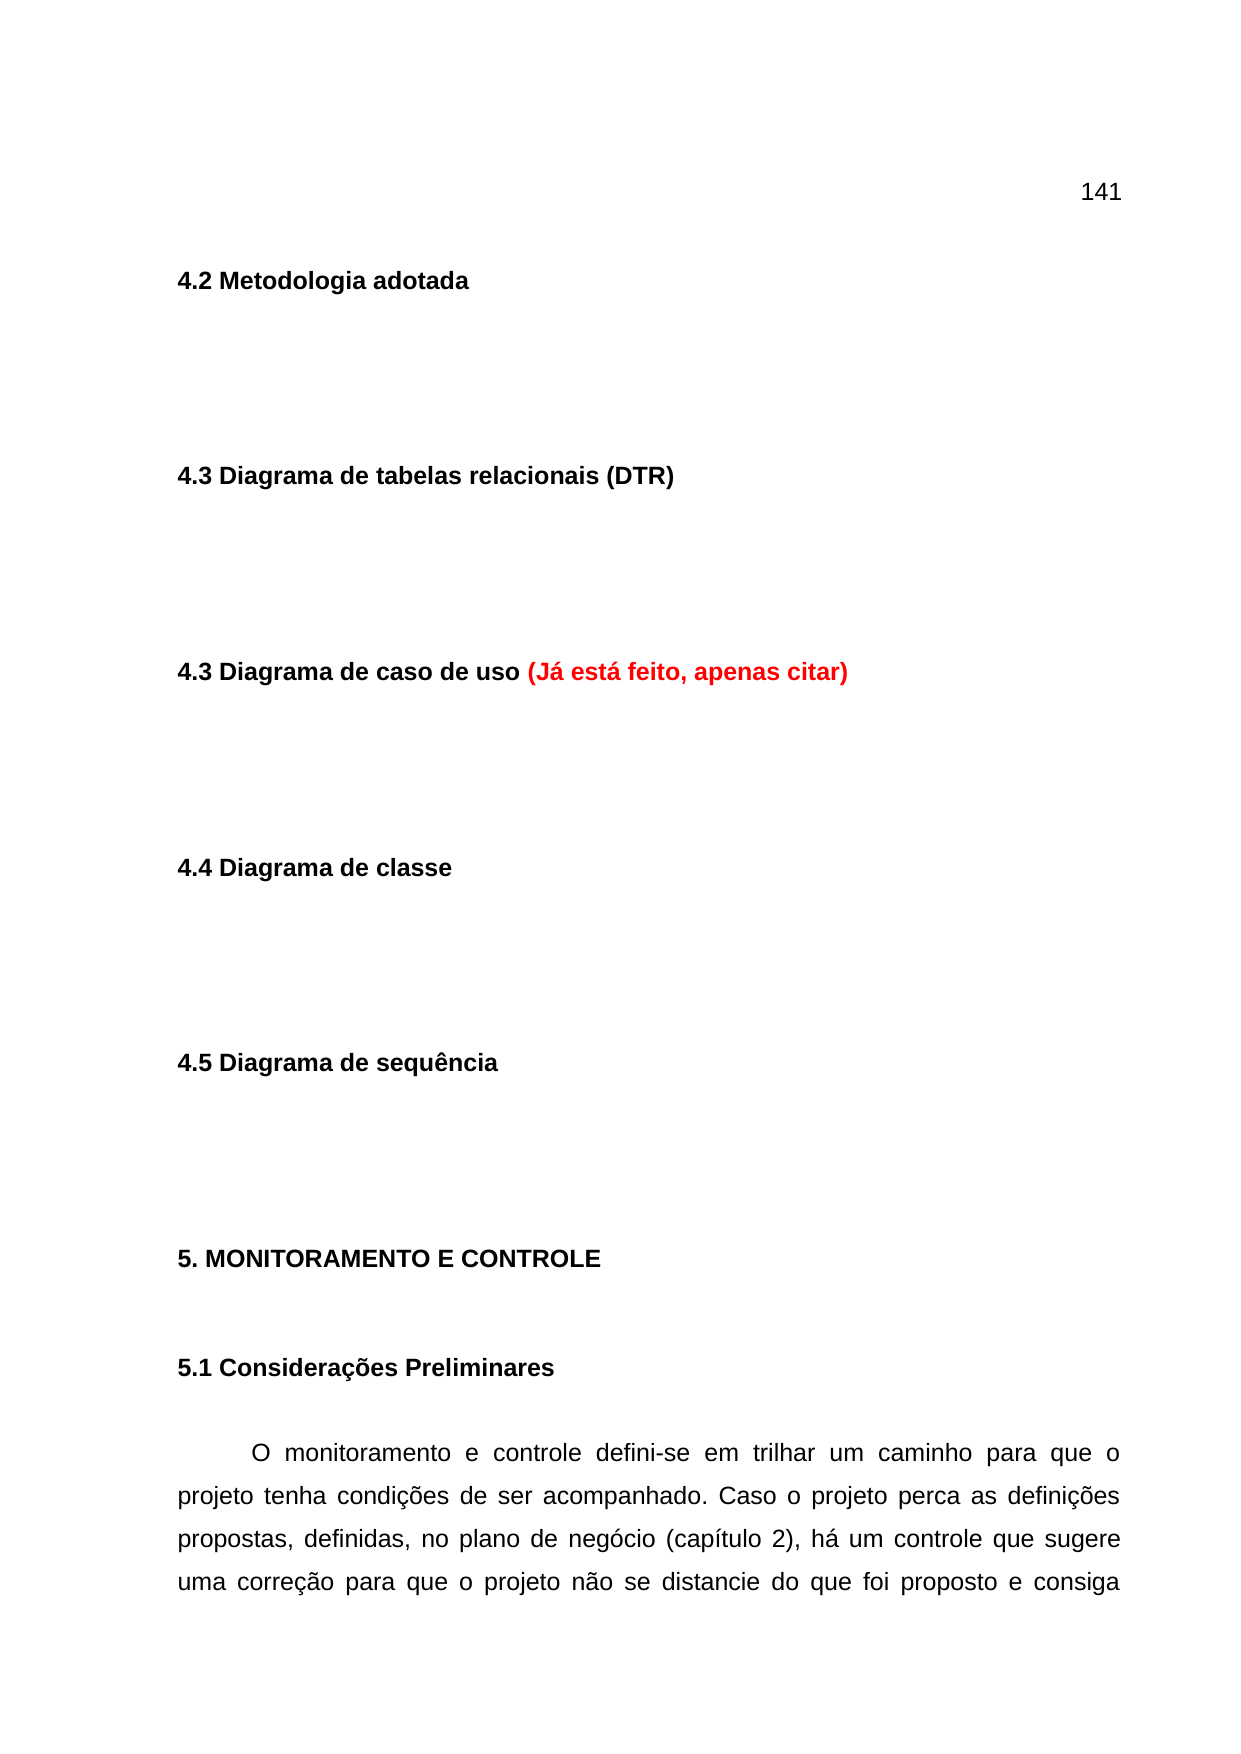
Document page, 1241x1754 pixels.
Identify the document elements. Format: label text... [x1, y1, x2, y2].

subtitle 5.1 Considerações Preliminares [177, 1353, 1122, 1382]
subtitle 4.4 Diagrama de classe [177, 853, 1122, 881]
subtitle 4.5 Diagrama de sequência [177, 1048, 1122, 1077]
subtitle 4.2 Metodologia adotada [177, 266, 1122, 294]
text O monitoramento e controle defini-se em trilhar um caminho para que o projeto tenha condições de ser acompanhado. Caso o projeto perca as definições propostas, definidas, no plano de negócio (capítulo 2), há um controle que sugere uma correção para que o projeto não se distancie do que foi proposto e consiga [177, 1438, 1122, 1596]
subtitle 4.3 Diagrama de tabelas relacionais (DTR) [177, 461, 1122, 490]
subtitle 4.3 Diagrama de caso de uso (Já está feito, apenas citar) [177, 657, 1122, 686]
subtitle 5. MONITORAMENTO E CONTROLE [177, 1244, 1122, 1273]
